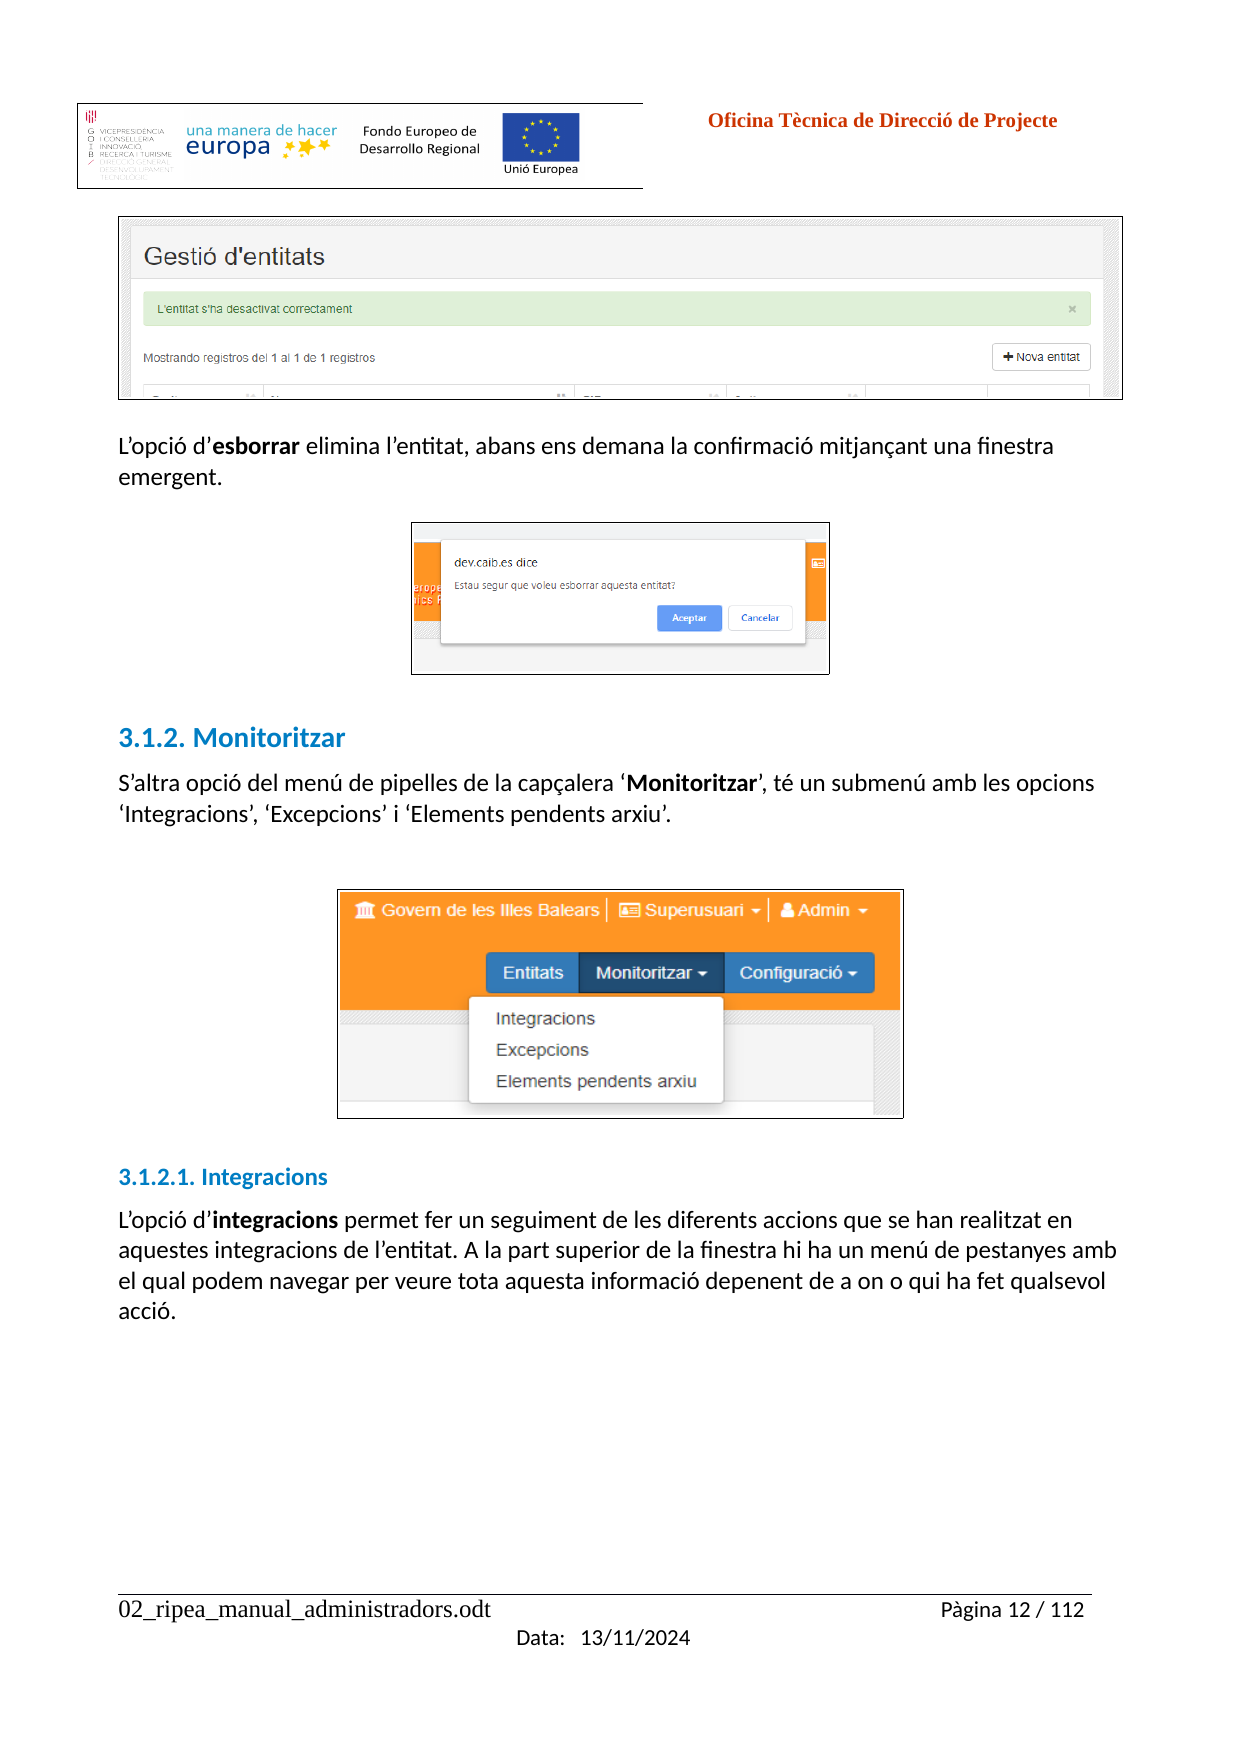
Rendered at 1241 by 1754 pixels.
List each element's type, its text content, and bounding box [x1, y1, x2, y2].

text L’opció d’integracions permet fer un seguiment de les diferents accions que se han realitzat en aquestes integracions de l’entitat. A la part superior de la finestra hi ha un menú de pestanyes amb el qual podem navegar per veure tota aquesta informació depenent de a on o qui ha fet qualsevol acció. [118, 1204, 1122, 1326]
text L’opció d’esborrar elimina l’entitat, abans ens demana la confirmació mitjançant una finestra emergent. [118, 430, 1122, 491]
subtitle 3.1.2.1. Integracions [118, 1161, 1122, 1191]
picture [82, 108, 178, 182]
picture [121, 219, 1119, 397]
text S’altra opció del menú de pipelles de la capçalera ‘Monitoritzar’, té un submenú amb les opcions ‘Integracions’, ‘Excepcions’ i ‘Elements pendents arxiu’. [118, 767, 1122, 828]
picture [340, 892, 901, 1115]
picture [414, 524, 827, 671]
subtitle 3.1.2. Monitoritzar [118, 719, 1122, 755]
picture [184, 108, 585, 182]
